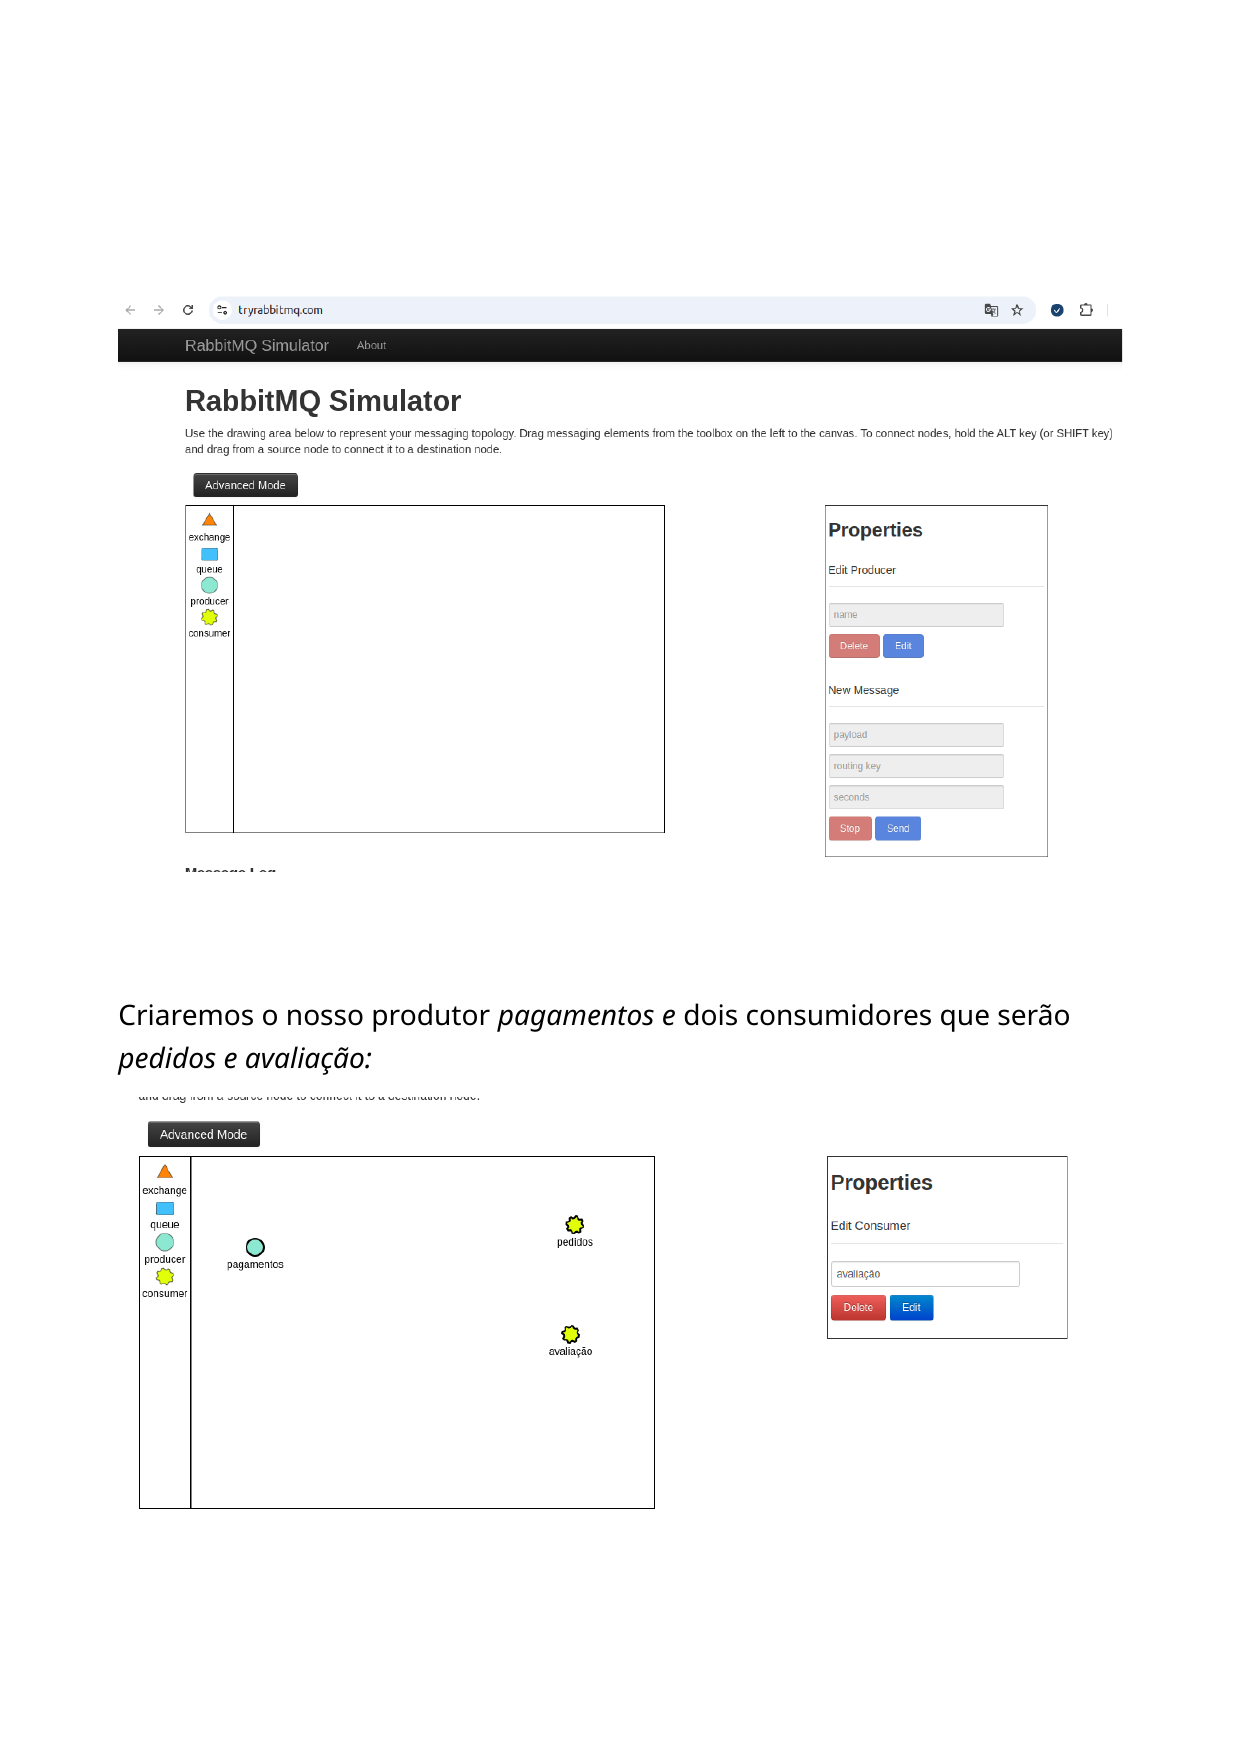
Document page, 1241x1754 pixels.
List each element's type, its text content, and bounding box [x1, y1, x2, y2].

text Criaremos o nosso produtor pagamentos e dois consumidores que serão pedidos e avaliação: [118, 995, 1122, 1077]
picture [118, 1097, 1123, 1513]
picture [118, 294, 1123, 872]
